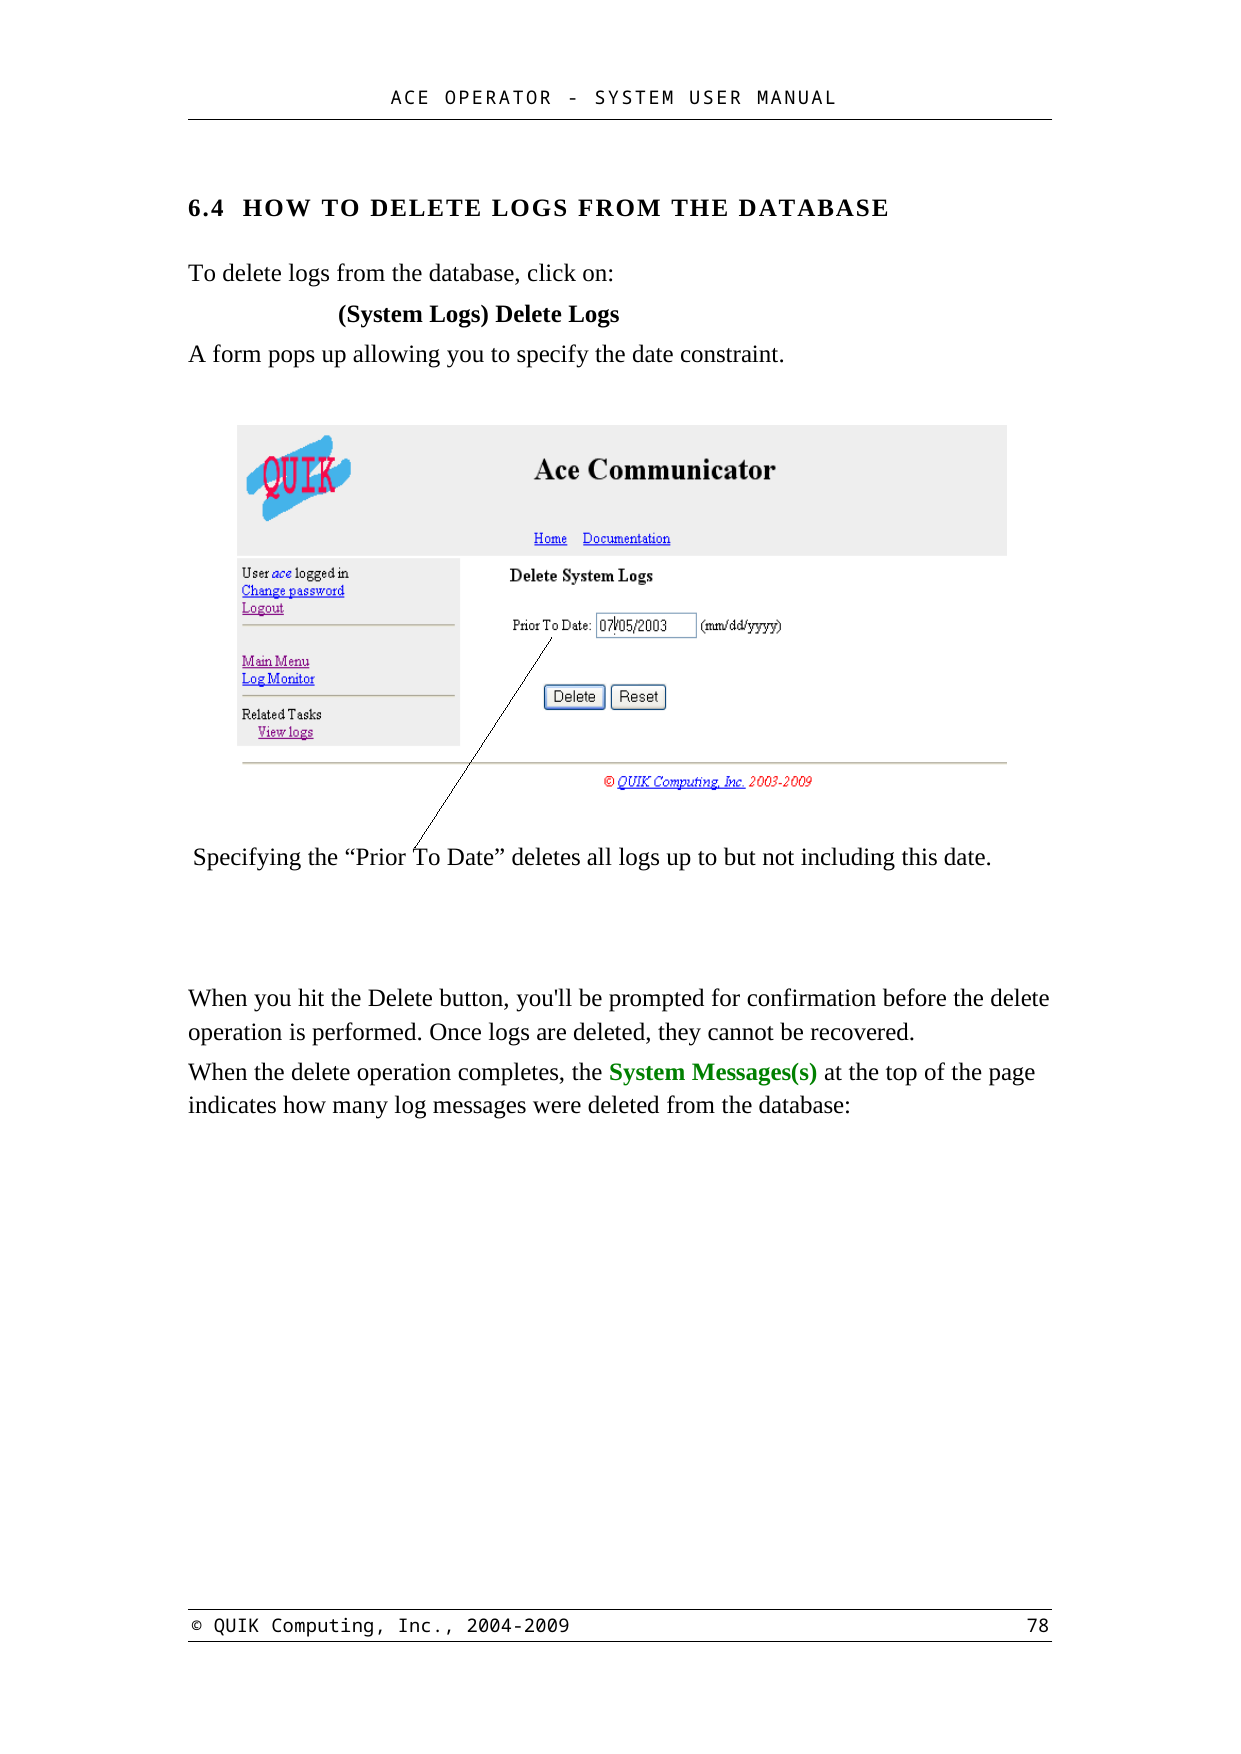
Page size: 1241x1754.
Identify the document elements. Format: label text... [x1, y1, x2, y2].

text To delete logs from the database, click on: [188, 259, 1052, 287]
text (System Logs) Delete Logs [188, 299, 1052, 327]
subtitle How To Delete Logs from the Database [188, 194, 1052, 222]
text Specifying the “Prior To Date” deletes all logs up to but not including this date. [193, 843, 1049, 871]
text A form pops up allowing you to specify the date constraint. [188, 340, 1052, 368]
text When you hit the Delete button, you'll be prompted for confirmation before the delete operation is performed. Once logs are deleted, they cannot be recovered. [188, 984, 1052, 1046]
text When the delete operation completes, the System Messages(s) at the top of the page indicates how many log messages were deleted from the database: [188, 1058, 1052, 1119]
picture [235, 425, 1007, 797]
